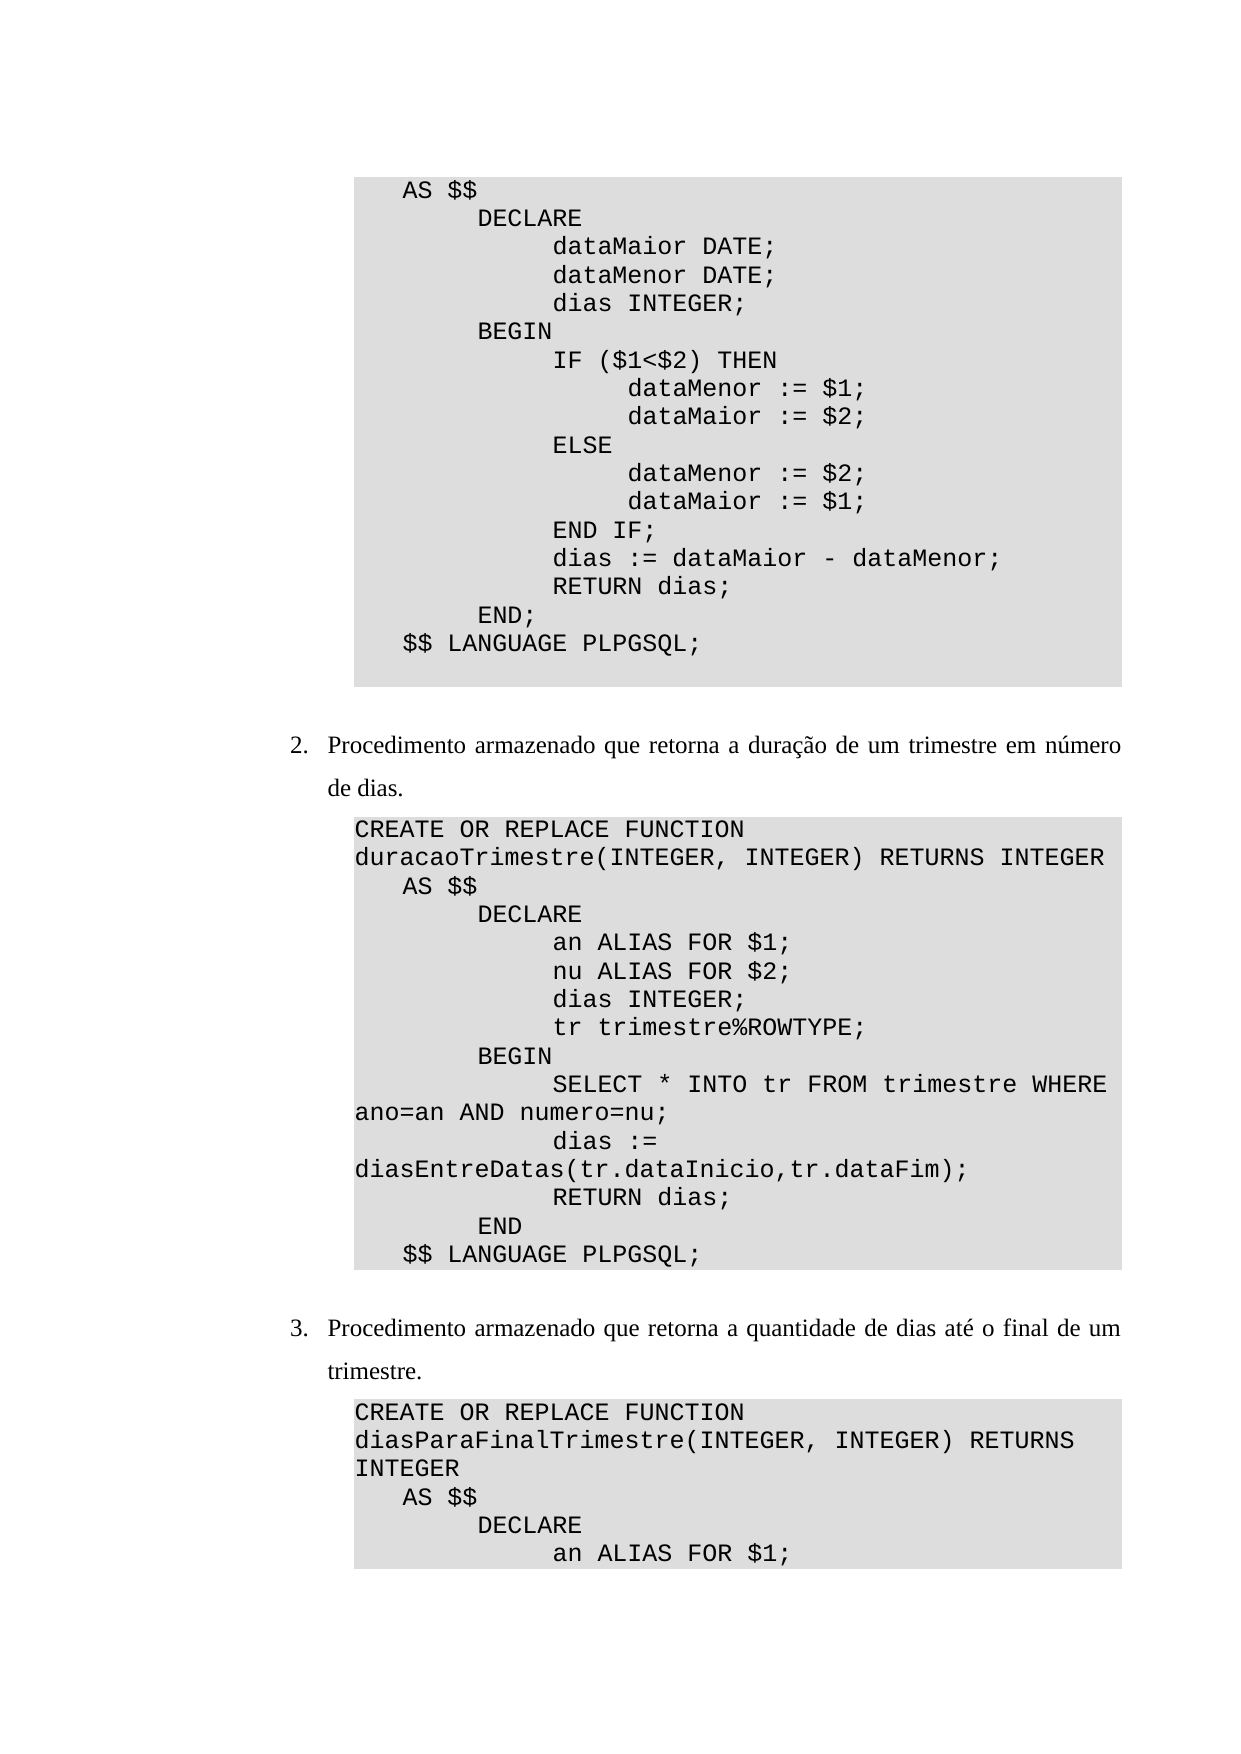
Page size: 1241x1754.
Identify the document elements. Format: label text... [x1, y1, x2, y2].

text CREATE OR REPLACE FUNCTION duracaoTrimestre(INTEGER, INTEGER) RETURNS INTEGER [354, 817, 1122, 873]
text dias INTEGER; [354, 987, 1122, 1015]
text an ALIAS FOR $1; [354, 1541, 1122, 1569]
list Procedimento armazenado que retorna a duração de um trimestre em número de dias. [290, 730, 1122, 802]
text dataMenor := $1; [354, 376, 1122, 404]
text END [354, 1213, 1122, 1242]
text tr trimestre%ROWTYPE; [354, 1015, 1122, 1043]
text dias := dataMaior - dataMenor; [354, 546, 1122, 574]
text END IF; [354, 517, 1122, 546]
text IF ($1<$2) THEN [354, 347, 1122, 376]
text SELECT * INTO tr FROM trimestre WHERE ano=an AND numero=nu; [354, 1072, 1122, 1128]
text dataMaior DATE; [354, 234, 1122, 262]
text CREATE OR REPLACE FUNCTION diasParaFinalTrimestre(INTEGER, INTEGER) RETURNS INTEGER [354, 1399, 1122, 1484]
text dataMaior := $1; [354, 489, 1122, 517]
text an ALIAS FOR $1; [354, 930, 1122, 958]
text dias INTEGER; [354, 291, 1122, 319]
text $$ LANGUAGE PLPGSQL; [354, 1242, 1122, 1270]
text BEGIN [354, 319, 1122, 347]
text dataMaior := $2; [354, 404, 1122, 432]
text DECLARE [354, 1513, 1122, 1541]
list Procedimento armazenado que retorna a quantidade de dias até o final de um trimestre. [290, 1313, 1122, 1385]
text dataMenor DATE; [354, 262, 1122, 291]
text BEGIN [354, 1043, 1122, 1072]
text AS $$ [354, 1484, 1122, 1513]
text AS $$ [354, 177, 1122, 206]
text $$ LANGUAGE PLPGSQL; [354, 631, 1122, 659]
text dataMenor := $2; [354, 461, 1122, 489]
text AS $$ [354, 873, 1122, 902]
text DECLARE [354, 206, 1122, 234]
text RETURN dias; [354, 574, 1122, 602]
text nu ALIAS FOR $2; [354, 958, 1122, 987]
text DECLARE [354, 902, 1122, 930]
text END; [354, 602, 1122, 631]
text RETURN dias; [354, 1185, 1122, 1213]
text ELSE [354, 432, 1122, 461]
text dias := diasEntreDatas(tr.dataInicio,tr.dataFim); [354, 1128, 1122, 1185]
